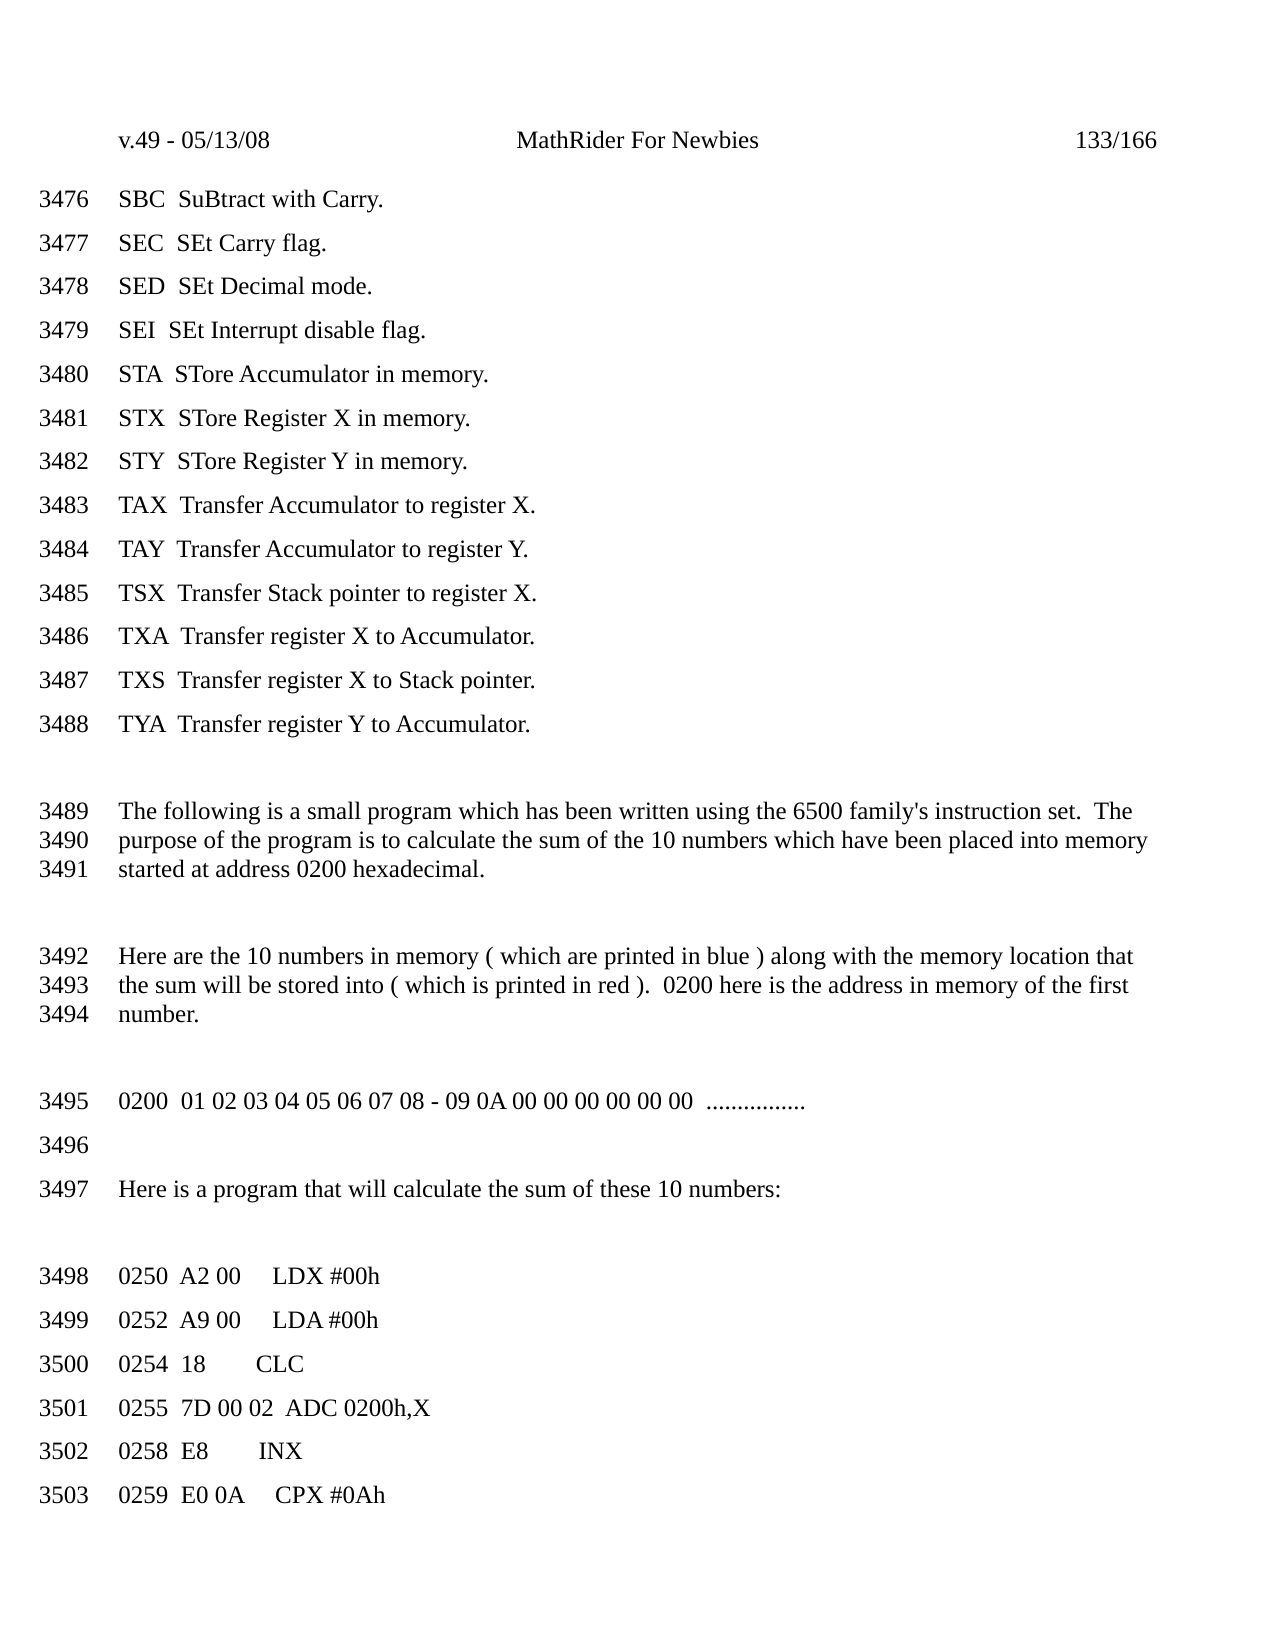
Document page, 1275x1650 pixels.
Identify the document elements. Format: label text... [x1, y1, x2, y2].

text TYA Transfer register Y to Accumulator. [118, 709, 1157, 738]
text SBC SuBtract with Carry. [118, 184, 1157, 213]
text STA STore Accumulator in memory. [118, 359, 1157, 388]
text TAY Transfer Accumulator to register Y. [118, 534, 1157, 563]
text STX STore Register X in memory. [118, 403, 1157, 431]
text Here is a program that will calculate the sum of these 10 numbers: [118, 1174, 1157, 1203]
text SED SEt Decimal mode. [118, 271, 1157, 300]
text TXS Transfer register X to Stack pointer. [118, 665, 1157, 694]
text 0252 A9 00 LDA #00h [118, 1305, 1157, 1334]
text TSX Transfer Stack pointer to register X. [118, 578, 1157, 606]
text 0255 7D 00 02 ADC 0200h,X [118, 1393, 1157, 1421]
text 0258 E8 INX [118, 1436, 1157, 1465]
text The following is a small program which has been written using the 6500 family's instruction set. The purpose of the program is to calculate the sum of the 10 numbers which have been placed into memory started at address 0200 hexadecimal. [118, 796, 1157, 883]
text SEC SEt Carry flag. [118, 228, 1157, 256]
text 0254 18 CLC [118, 1349, 1157, 1378]
text TAX Transfer Accumulator to register X. [118, 490, 1157, 519]
text Here are the 10 numbers in memory ( which are printed in blue ) along with the memory location that the sum will be stored into ( which is printed in red ). 0200 here is the address in memory of the first number. [118, 941, 1157, 1028]
text 0250 A2 00 LDX #00h [118, 1261, 1157, 1290]
text TXA Transfer register X to Accumulator. [118, 621, 1157, 650]
text 0200 01 02 03 04 05 06 07 08 - 09 0A 00 00 00 00 00 00 ................ [118, 1086, 1157, 1115]
text SEI SEt Interrupt disable flag. [118, 315, 1157, 344]
text 0259 E0 0A CPX #0Ah [118, 1480, 1157, 1509]
text STY STore Register Y in memory. [118, 446, 1157, 475]
